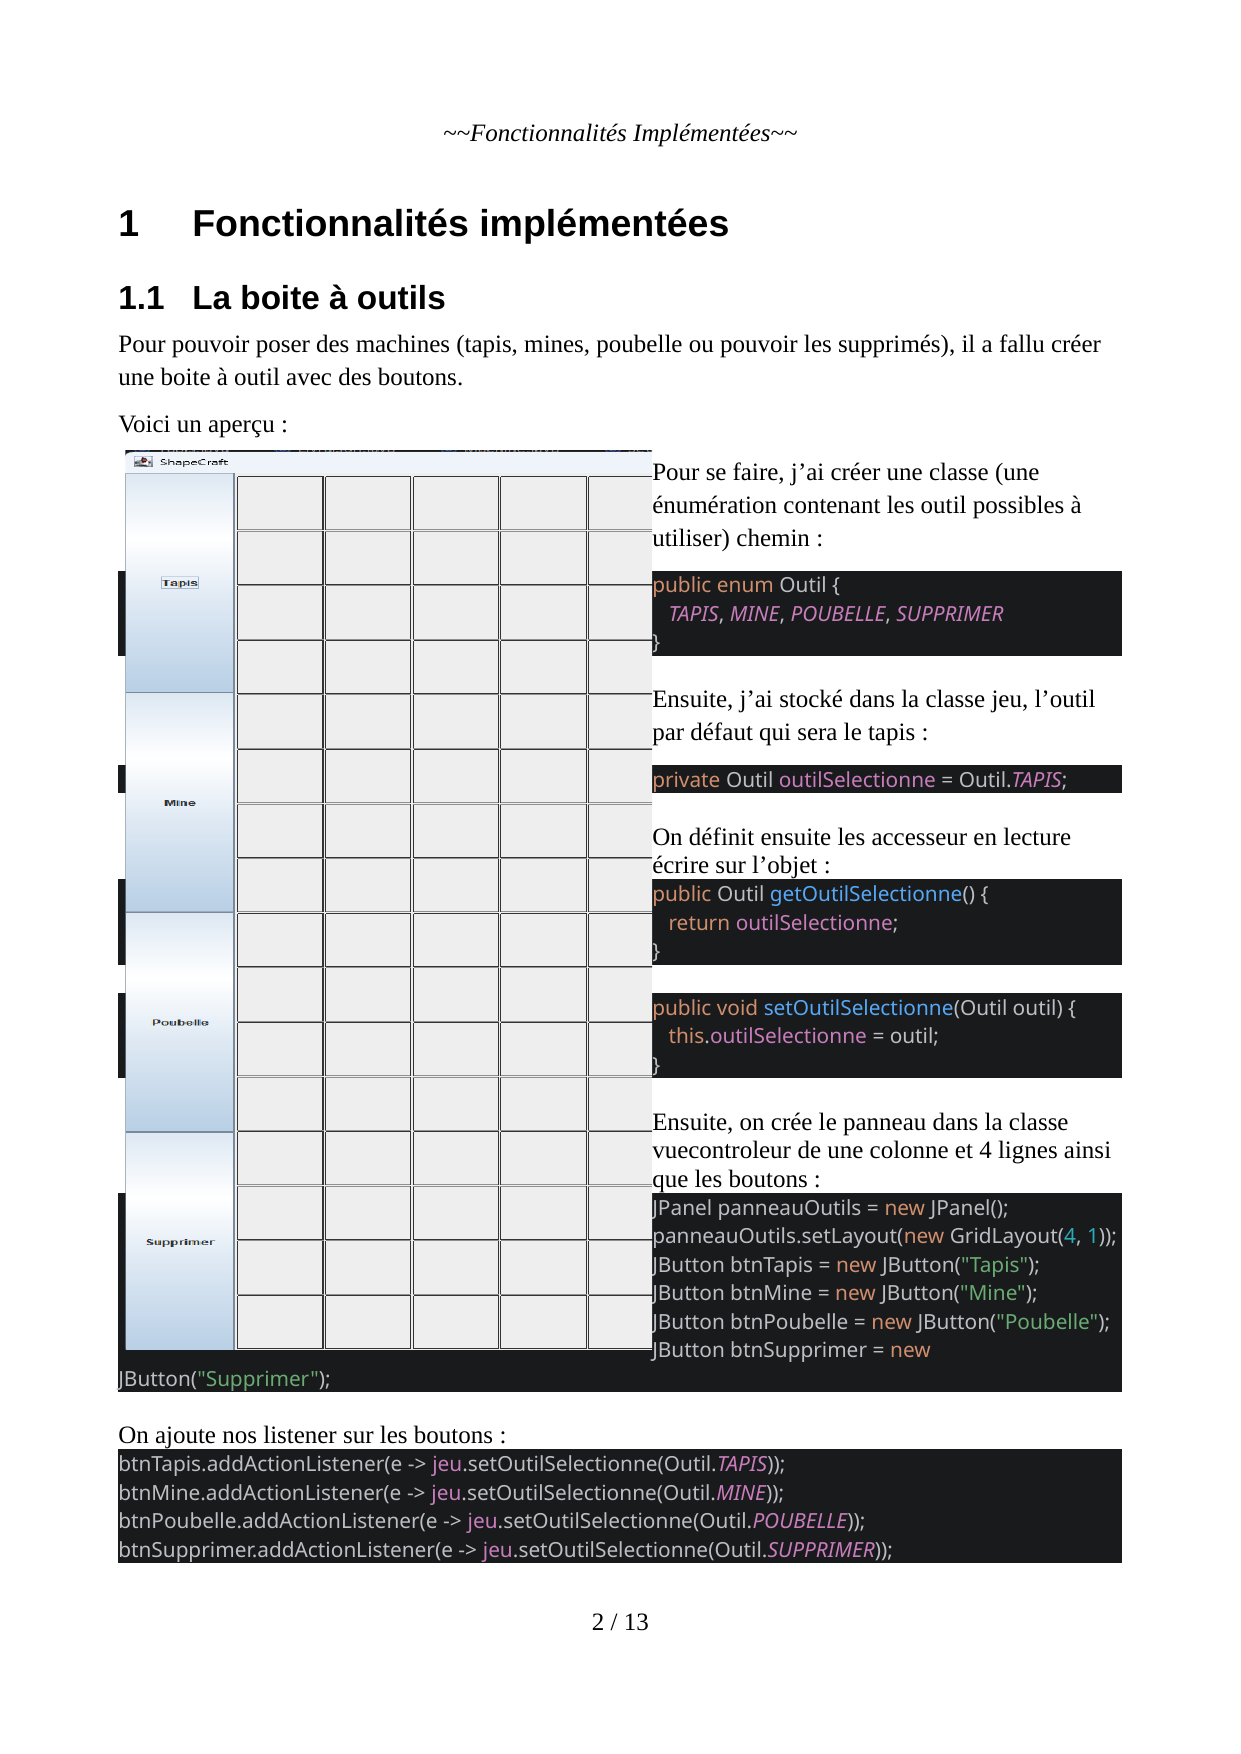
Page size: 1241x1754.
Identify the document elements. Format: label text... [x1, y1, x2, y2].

text public enum Outil { TAPIS, MINE, POUBELLE, SUPPRIMER } [653, 571, 1122, 656]
text public void setOutilSelectionne(Outil outil) { this.outilSelectionne = outil; } [653, 993, 1122, 1078]
text private Outil outilSelectionne = Outil.TAPIS; [653, 765, 1122, 793]
text Pour se faire, j’ai créer une classe (une énumération contenant les outil possibles à utiliser) chemin : [653, 457, 1122, 552]
text Voici un aperçu : [118, 409, 1122, 438]
subtitle La boite à outils [118, 278, 1122, 316]
text On définit ensuite les accesseur en lecture écrire sur l’objet : [653, 822, 1122, 879]
text JPanel panneauOutils = new JPanel(); panneauOutils.setLayout(new GridLayout(4, 1)); JButton btnTapis = new JButton("Tapis"); JButton btnMine = new JButton("Mine"); JButton btnPoubelle = new JButton("Poubelle"); JButton btnSupprimer = new JButton("Supprimer"); [118, 1193, 1122, 1392]
text Pour pouvoir poser des machines (tapis, mines, poubelle ou pouvoir les supprimés), il a fallu créer une boite à outil avec des boutons. [118, 329, 1122, 391]
text On ajoute nos listener sur les boutons : [118, 1421, 1122, 1449]
picture [125, 450, 653, 1350]
subtitle Fonctionnalités implémentées [118, 201, 1122, 244]
text Ensuite, on crée le panneau dans la classe vuecontroleur de une colonne et 4 lignes ainsi que les boutons : [653, 1107, 1122, 1193]
text btnTapis.addActionListener(e -> jeu.setOutilSelectionne(Outil.TAPIS)); btnMine.addActionListener(e -> jeu.setOutilSelectionne(Outil.MINE)); btnPoubelle.addActionListener(e -> jeu.setOutilSelectionne(Outil.POUBELLE)); btnSupprimer.addActionListener(e -> jeu.setOutilSelectionne(Outil.SUPPRIMER)); [118, 1449, 1122, 1563]
text public Outil getOutilSelectionne() { return outilSelectionne; } [653, 879, 1122, 965]
text Ensuite, j’ai stocké dans la classe jeu, l’outil par défaut qui sera le tapis : [653, 684, 1122, 746]
